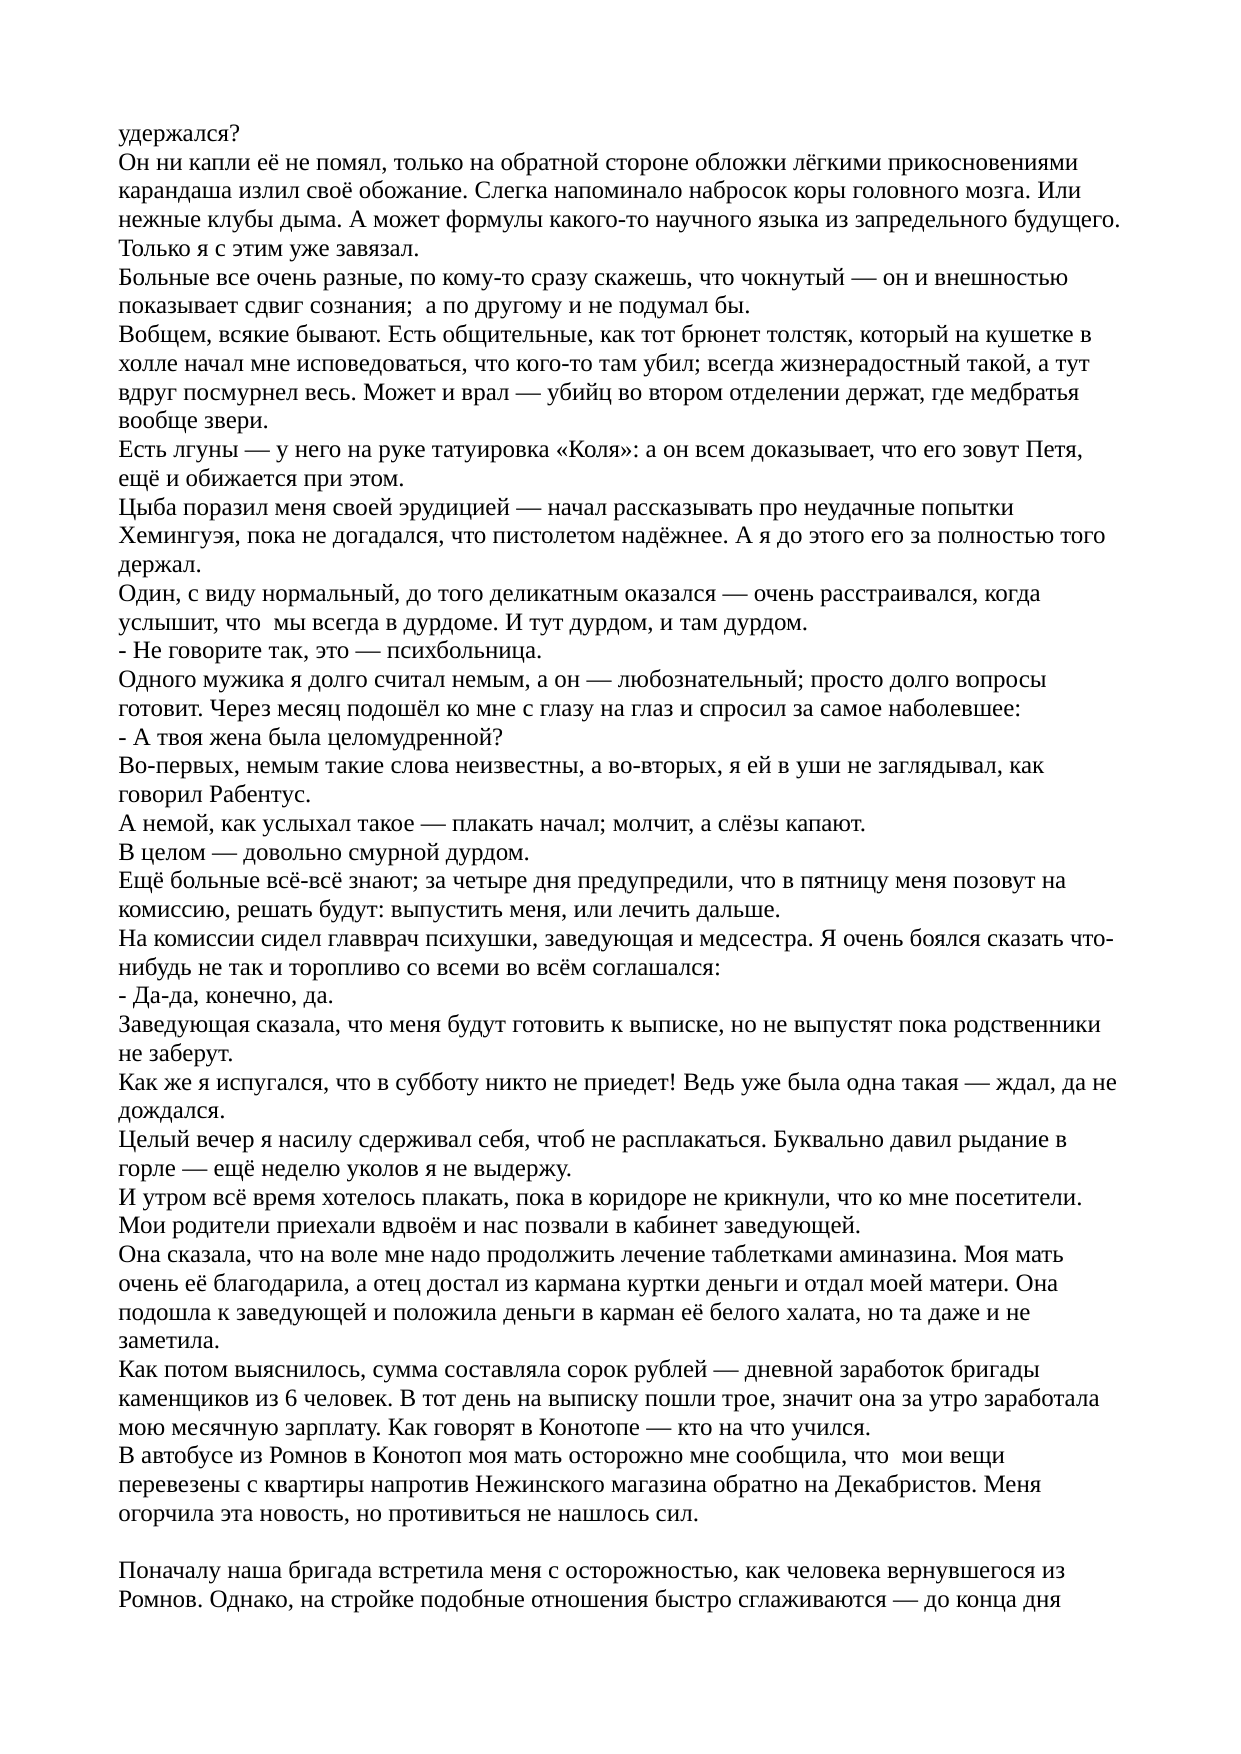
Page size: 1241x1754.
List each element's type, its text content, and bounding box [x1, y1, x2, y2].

text Ещё больные всё-всё знают; за четыре дня предупредили, что в пятницу меня позовут на комиссию, решать будут: выпустить меня, или лечить дальше. [118, 866, 1122, 923]
text В целом — довольно смурной дурдом. [118, 837, 1122, 866]
text Он ни капли её не помял, только на обратной стороне обложки лёгкими прикосновениями карандаша излил своё обожание. Слегка напоминало набросок коры головного мозга. Или нежные клубы дыма. А может формулы какого-то научного языка из запредельного будущего. Только я с этим уже завязал. [118, 147, 1122, 262]
text Вобщем, всякие бывают. Есть общительные, как тот брюнет толстяк, который на кушетке в холле начал мне исповедоваться, что кого-то там убил; всегда жизнерадостный такой, а тут вдруг посмурнел весь. Может и врал — убийц во втором отделении держат, где медбратья вообще звери. [118, 319, 1122, 434]
text А немой, как услыхал такое — плакать начал; молчит, а слёзы капают. [118, 808, 1122, 837]
text Один, с виду нормальный, до того деликатным оказался — очень расстраивался, когда услышит, что мы всегда в дурдоме. И тут дурдом, и там дурдом. [118, 578, 1122, 636]
text Целый вечер я насилу сдерживал себя, чтоб не расплакаться. Буквально давил рыдание в горле — ещё неделю уколов я не выдержу. [118, 1124, 1122, 1182]
text - Не говорите так, это — психбольница. [118, 636, 1122, 664]
text Цыба поразил меня своей эрудицией — начал рассказывать про неудачные попытки Хемингуэя, пока не догадался, что пистолетом надёжнее. А я до этого его за полностью того держал. [118, 492, 1122, 578]
text Одного мужика я долго считал немым, а он — любознательный; просто долго вопросы готовит. Через месяц подошёл ко мне с глазу на глаз и спросил за самое наболевшее: [118, 664, 1122, 722]
text В автобусе из Ромнов в Конотоп моя мать осторожно мне сообщила, что мои вещи перевезены с квартиры напротив Нежинского магазина обратно на Декабристов. Меня огорчила эта новость, но противиться не нашлось сил. [118, 1441, 1122, 1527]
text Как потом выяснилось, сумма составляла сорок рублей — дневной заработок бригады каменщиков из 6 человек. В тот день на выписку пошли трое, значит она за утро заработала мою месячную зарплату. Как говорят в Конотопе — кто на что учился. [118, 1354, 1122, 1441]
text Заведующая сказала, что меня будут готовить к выписке, но не выпустят пока родственники не заберут. [118, 1009, 1122, 1067]
text Больные все очень разные, по кому-то сразу скажешь, что чокнутый — он и внешностью показывает сдвиг сознания; а по другому и не подумал бы. [118, 262, 1122, 319]
text Как же я испугался, что в субботу никто не приедет! Ведь уже была одна такая — ждал, да не дождался. [118, 1067, 1122, 1124]
text удержался? [118, 118, 1122, 147]
text И утром всё время хотелось плакать, пока в коридоре не крикнули, что ко мне посетители. Мои родители приехали вдвоём и нас позвали в кабинет заведующей. [118, 1182, 1122, 1239]
text На комиссии сидел главврач психушки, заведующая и медсестра. Я очень боялся сказать что-нибудь не так и торопливо со всеми во всём соглашался: [118, 923, 1122, 981]
text Она сказала, что на воле мне надо продолжить лечение таблетками аминазина. Моя мать очень её благодарила, а отец достал из кармана куртки деньги и отдал моей матери. Она подошла к заведующей и положила деньги в карман её белого халата, но та даже и не заметила. [118, 1239, 1122, 1354]
text - Да-да, конечно, да. [118, 981, 1122, 1009]
text Есть лгуны — у него на руке татуировка «Коля»: а он всем доказывает, что его зовут Петя, ещё и обижается при этом. [118, 434, 1122, 492]
text Во-первых, немым такие слова неизвестны, а во-вторых, я ей в уши не заглядывал, как говорил Рабентус. [118, 751, 1122, 808]
text Поначалу наша бригада встретила меня с осторожностью, как человека вернувшегося из Ромнов. Однако, на стройке подобные отношения быстро сглаживаются — до конца дня [118, 1556, 1122, 1613]
text - А твоя жена была целомудренной? [118, 722, 1122, 751]
